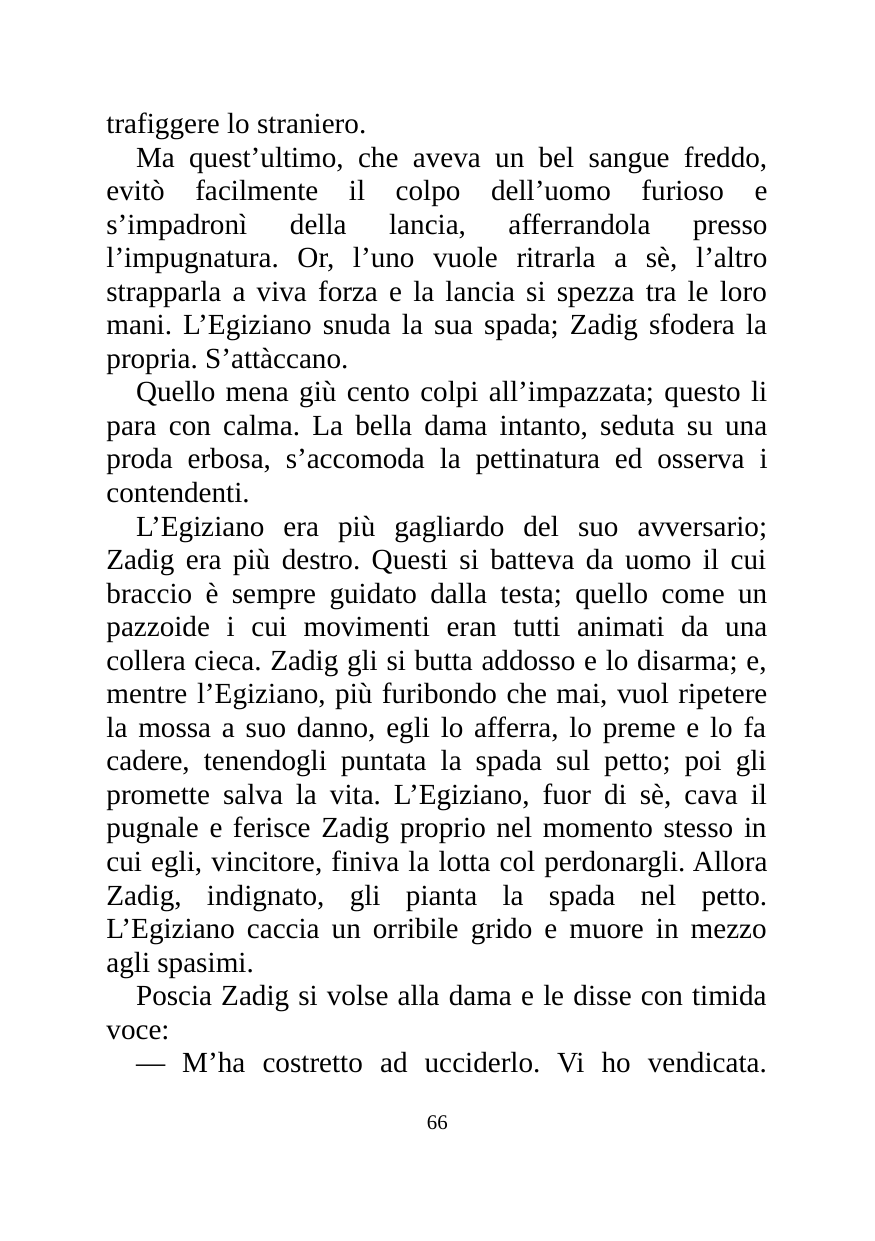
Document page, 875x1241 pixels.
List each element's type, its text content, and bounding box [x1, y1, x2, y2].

text L’Egiziano era più gagliardo del suo avversario; Zadig era più destro. Questi si batteva da uomo il cui braccio è sempre guidato dalla testa; quello come un pazzoide i cui movimenti eran tutti animati da una collera cieca. Zadig gli si butta addosso e lo disarma; e, mentre l’Egiziano, più furibondo che mai, vuol ripetere la mossa a suo danno, egli lo afferra, lo preme e lo fa cadere, tenendogli puntata la spada sul petto; poi gli promette salva la vita. L’Egiziano, fuor di sè, cava il pugnale e ferisce Zadig proprio nel momento stesso in cui egli, vincitore, finiva la lotta col perdonargli. Allora Zadig, indignato, gli pianta la spada nel petto. L’Egiziano caccia un orribile grido e muore in mezzo agli spasimi. [106, 509, 768, 978]
text trafiggere lo straniero. [106, 106, 768, 140]
text Poscia Zadig si volse alla dama e le disse con timida voce: [106, 978, 768, 1045]
text Ma quest’ultimo, che aveva un bel sangue freddo, evitò facilmente il colpo dell’uomo furioso e s’impadronì della lancia, afferrandola presso l’impugnatura. Or, l’uno vuole ritrarla a sè, l’altro strapparla a viva forza e la lancia si spezza tra le loro mani. L’Egiziano snuda la sua spada; Zadig sfodera la propria. S’attàccano. [106, 140, 768, 374]
text Quello mena giù cento colpi all’impazzata; questo li para con calma. La bella dama intanto, seduta su una proda erbosa, s’accomoda la pettinatura ed osserva i contendenti. [106, 374, 768, 509]
text — M’ha costretto ad ucciderlo. Vi ho vendicata. [106, 1045, 768, 1079]
